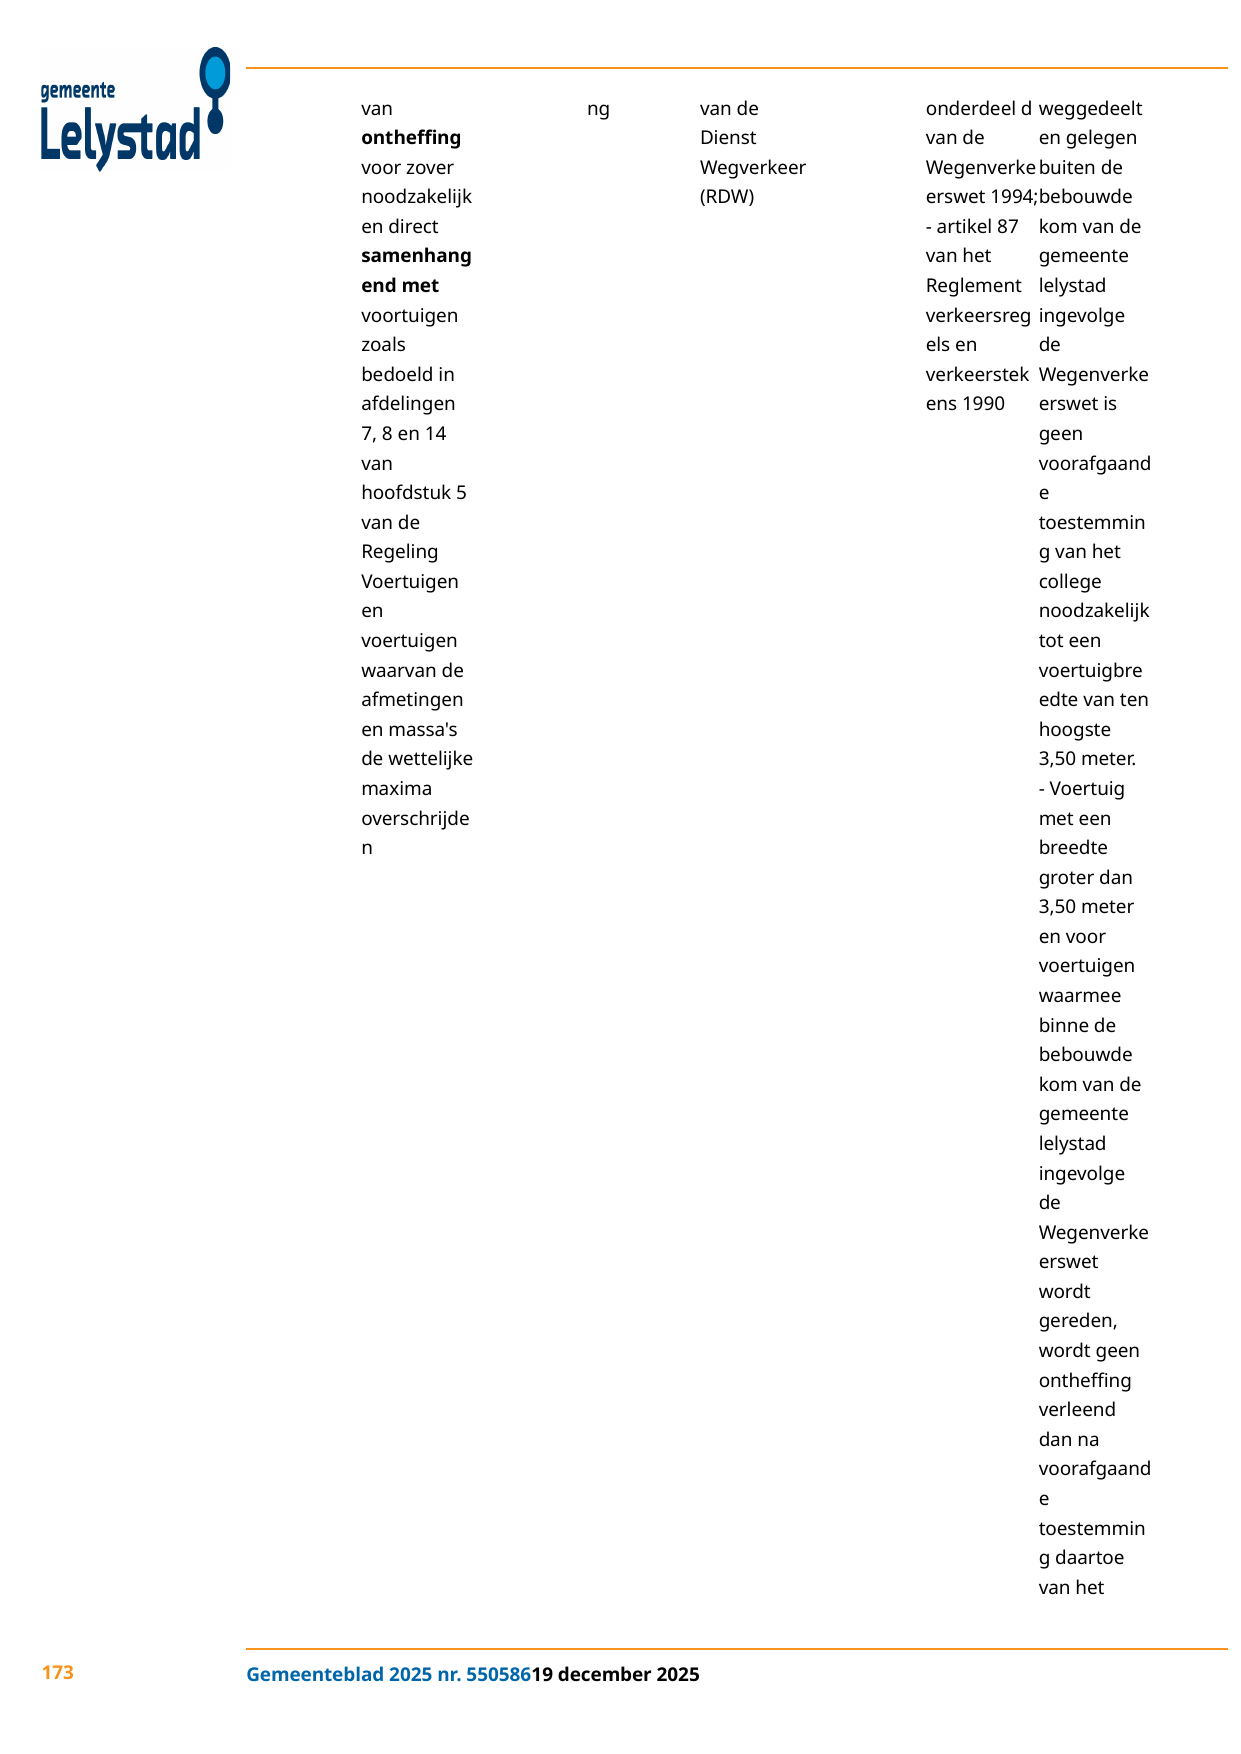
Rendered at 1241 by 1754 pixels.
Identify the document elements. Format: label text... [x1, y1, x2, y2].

picture [41, 47, 231, 172]
table_cell [474, 95, 587, 1600]
table_cell ng [587, 95, 700, 1600]
table_cell weggedeelten gelegen buiten de bebouwde kom van de gemeente lelystad ingevolge de Wegenverkeerswet is geen voorafgaande toestemming van het college noodzakelijk tot een voertuigbreedte van ten hoogste 3,50 meter. - Voertuig met een breedte groter dan 3,50 meter en voor voertuigen waarmee binne de bebouwde kom van de gemeente lelystad ingevolge de Wegenverkeerswet wordt gereden, wordt geen ontheffing verleend dan na voorafgaande toestemming daartoe van het [1039, 95, 1152, 1600]
table_cell [248, 95, 361, 1600]
table_cell [813, 95, 926, 1600]
table_cell van de Dienst Wegverkeer (RDW) [700, 95, 813, 1600]
table_cell van ontheffing voor zover noodzakelijk en direct samenhangend met voortuigen zoals bedoeld in afdelingen 7, 8 en 14 van hoofdstuk 5 van de Regeling Voertuigen en voertuigen waarvan de afmetingen en massa's de wettelijke maxima overschrijden [361, 95, 474, 1600]
table_cell onderdeel d van de Wegenverkeerswet 1994; - artikel 87 van het Reglement verkeersregels en verkeerstekens 1990 [926, 95, 1038, 1600]
